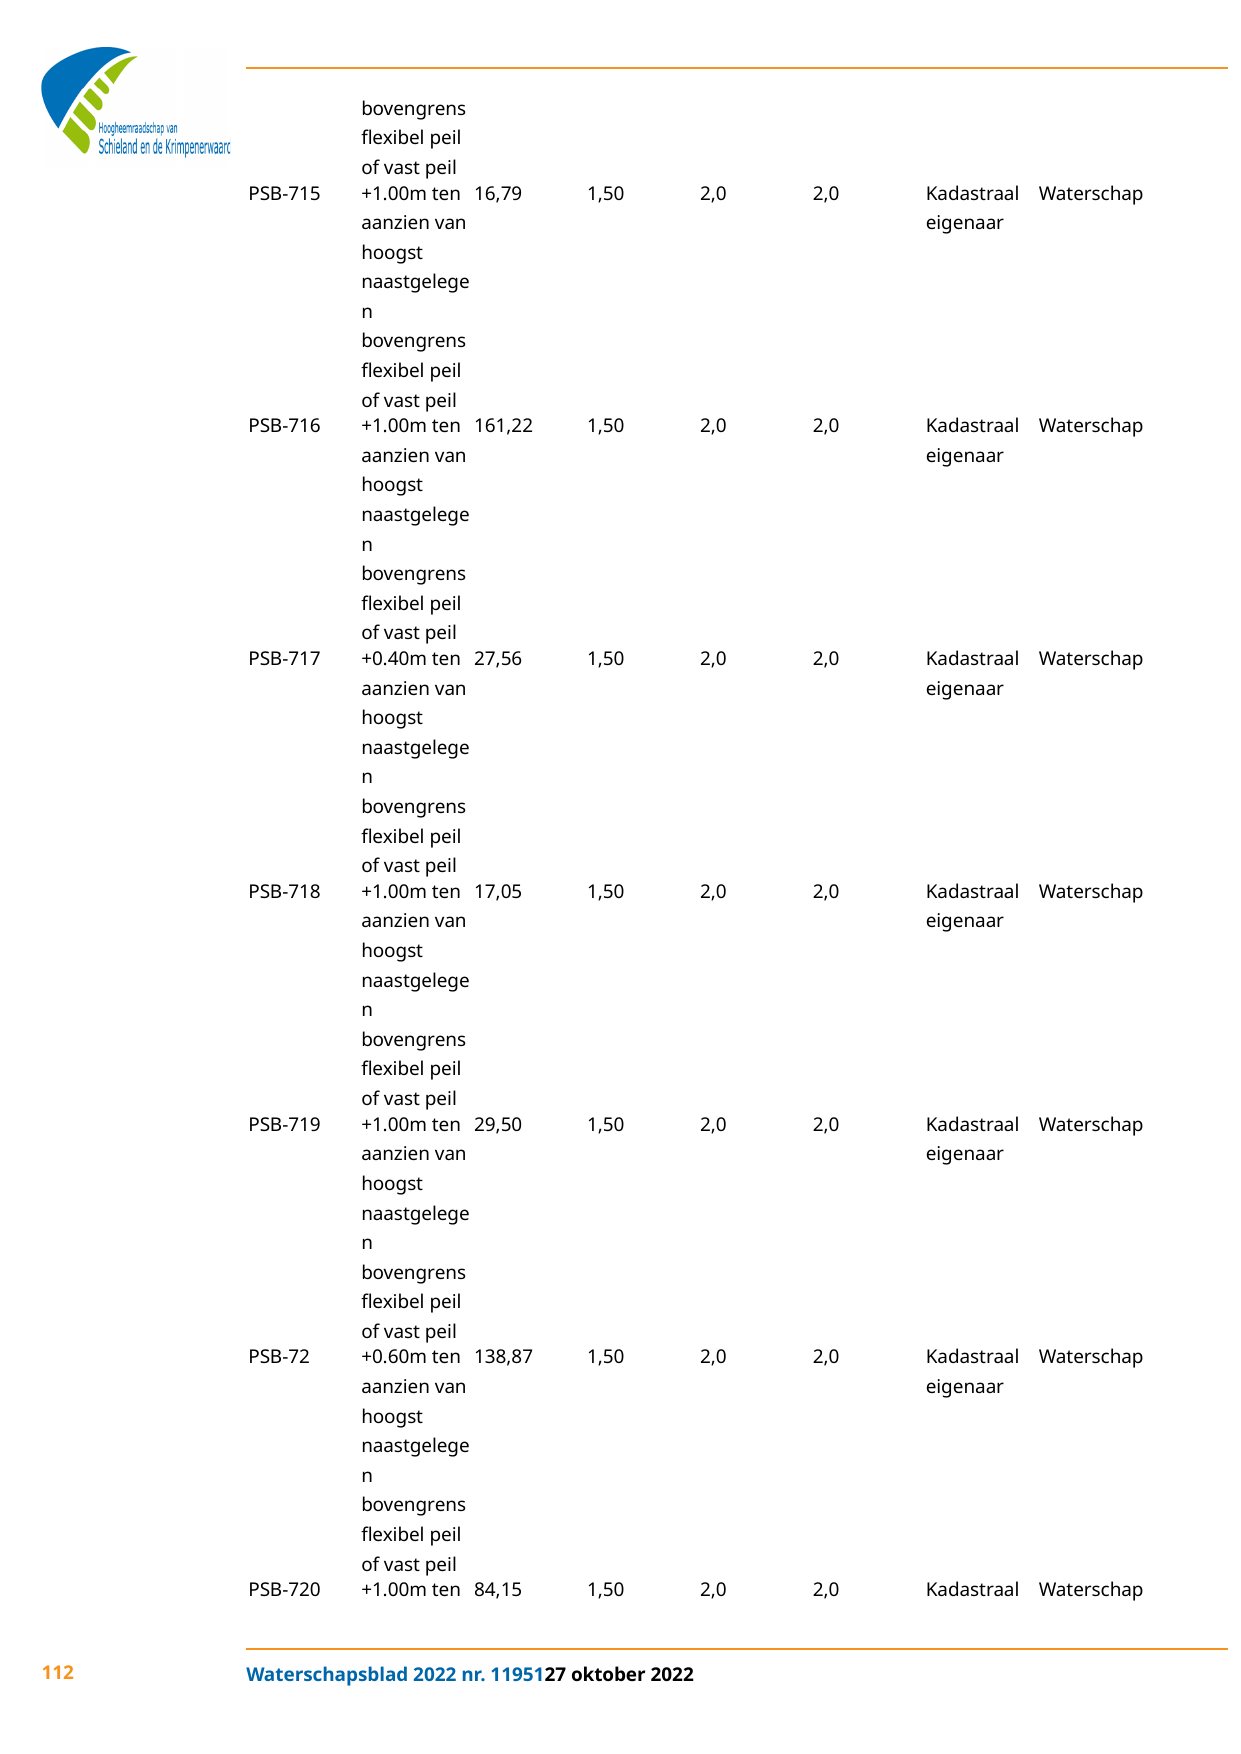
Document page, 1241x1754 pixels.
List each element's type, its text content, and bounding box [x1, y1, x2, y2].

table_cell 2,0 [813, 413, 926, 645]
table_cell 2,0 [700, 878, 813, 1111]
table_cell Kadastraal eigenaar [926, 180, 1038, 412]
table_cell Waterschap [1039, 180, 1152, 412]
table_cell PSB-715 [248, 180, 361, 412]
table_cell [248, 95, 361, 180]
table_cell [1039, 95, 1152, 180]
table_cell 1,50 [587, 413, 700, 645]
table_cell +1.00m ten aanzien van hoogst naastgelegen bovengrens flexibel peil of vast peil [361, 878, 474, 1111]
table_cell +1.00m ten aanzien van hoogst naastgelegen bovengrens flexibel peil of vast peil [361, 413, 474, 645]
table_cell Waterschap [1039, 878, 1152, 1111]
table_cell bovengrens flexibel peil of vast peil [361, 95, 474, 180]
table_cell 2,0 [813, 1577, 926, 1602]
table_cell 2,0 [813, 1111, 926, 1344]
table_cell [587, 95, 700, 180]
table_cell PSB-718 [248, 878, 361, 1111]
table_cell Kadastraal eigenaar [926, 878, 1038, 1111]
picture [41, 47, 231, 172]
table_cell +1.00m ten aanzien van hoogst naastgelegen bovengrens flexibel peil of vast peil [361, 180, 474, 412]
table_cell 2,0 [700, 1344, 813, 1577]
table_cell Kadastraal eigenaar [926, 1111, 1038, 1344]
table_cell 2,0 [700, 645, 813, 878]
table_cell 2,0 [700, 1577, 813, 1602]
table_cell [700, 95, 813, 180]
table_cell 2,0 [813, 645, 926, 878]
table_cell 17,05 [474, 878, 587, 1111]
table_cell 1,50 [587, 1344, 700, 1577]
table_cell 1,50 [587, 1577, 700, 1602]
table_cell 1,50 [587, 878, 700, 1111]
table_cell Waterschap [1039, 1344, 1152, 1577]
table_cell [474, 95, 587, 180]
table_cell Waterschap [1039, 1577, 1152, 1602]
table_cell 1,50 [587, 645, 700, 878]
table_cell Waterschap [1039, 645, 1152, 878]
table_cell 2,0 [700, 1111, 813, 1344]
table_cell PSB-720 [248, 1577, 361, 1602]
table_cell +0.60m ten aanzien van hoogst naastgelegen bovengrens flexibel peil of vast peil [361, 1344, 474, 1577]
table_cell +0.40m ten aanzien van hoogst naastgelegen bovengrens flexibel peil of vast peil [361, 645, 474, 878]
table_cell PSB-716 [248, 413, 361, 645]
table_cell Kadastraal eigenaar [926, 645, 1038, 878]
table_cell 1,50 [587, 1111, 700, 1344]
table_cell Waterschap [1039, 413, 1152, 645]
table_cell 27,56 [474, 645, 587, 878]
table_cell 138,87 [474, 1344, 587, 1577]
table_cell 84,15 [474, 1577, 587, 1602]
table_cell 29,50 [474, 1111, 587, 1344]
table_cell 2,0 [813, 1344, 926, 1577]
table_cell [926, 95, 1038, 180]
table_cell 2,0 [700, 180, 813, 412]
table_cell Kadastraal [926, 1577, 1038, 1602]
table_cell PSB-719 [248, 1111, 361, 1344]
table_cell 161,22 [474, 413, 587, 645]
table_cell Kadastraal eigenaar [926, 413, 1038, 645]
table_cell +1.00m ten [361, 1577, 474, 1602]
table_cell Waterschap [1039, 1111, 1152, 1344]
table_cell 2,0 [813, 180, 926, 412]
table_cell 2,0 [700, 413, 813, 645]
table_cell 2,0 [813, 878, 926, 1111]
table_cell Kadastraal eigenaar [926, 1344, 1038, 1577]
table_cell 1,50 [587, 180, 700, 412]
table_cell 16,79 [474, 180, 587, 412]
table_cell [813, 95, 926, 180]
table_cell PSB-72 [248, 1344, 361, 1577]
table_cell +1.00m ten aanzien van hoogst naastgelegen bovengrens flexibel peil of vast peil [361, 1111, 474, 1344]
table_cell PSB-717 [248, 645, 361, 878]
